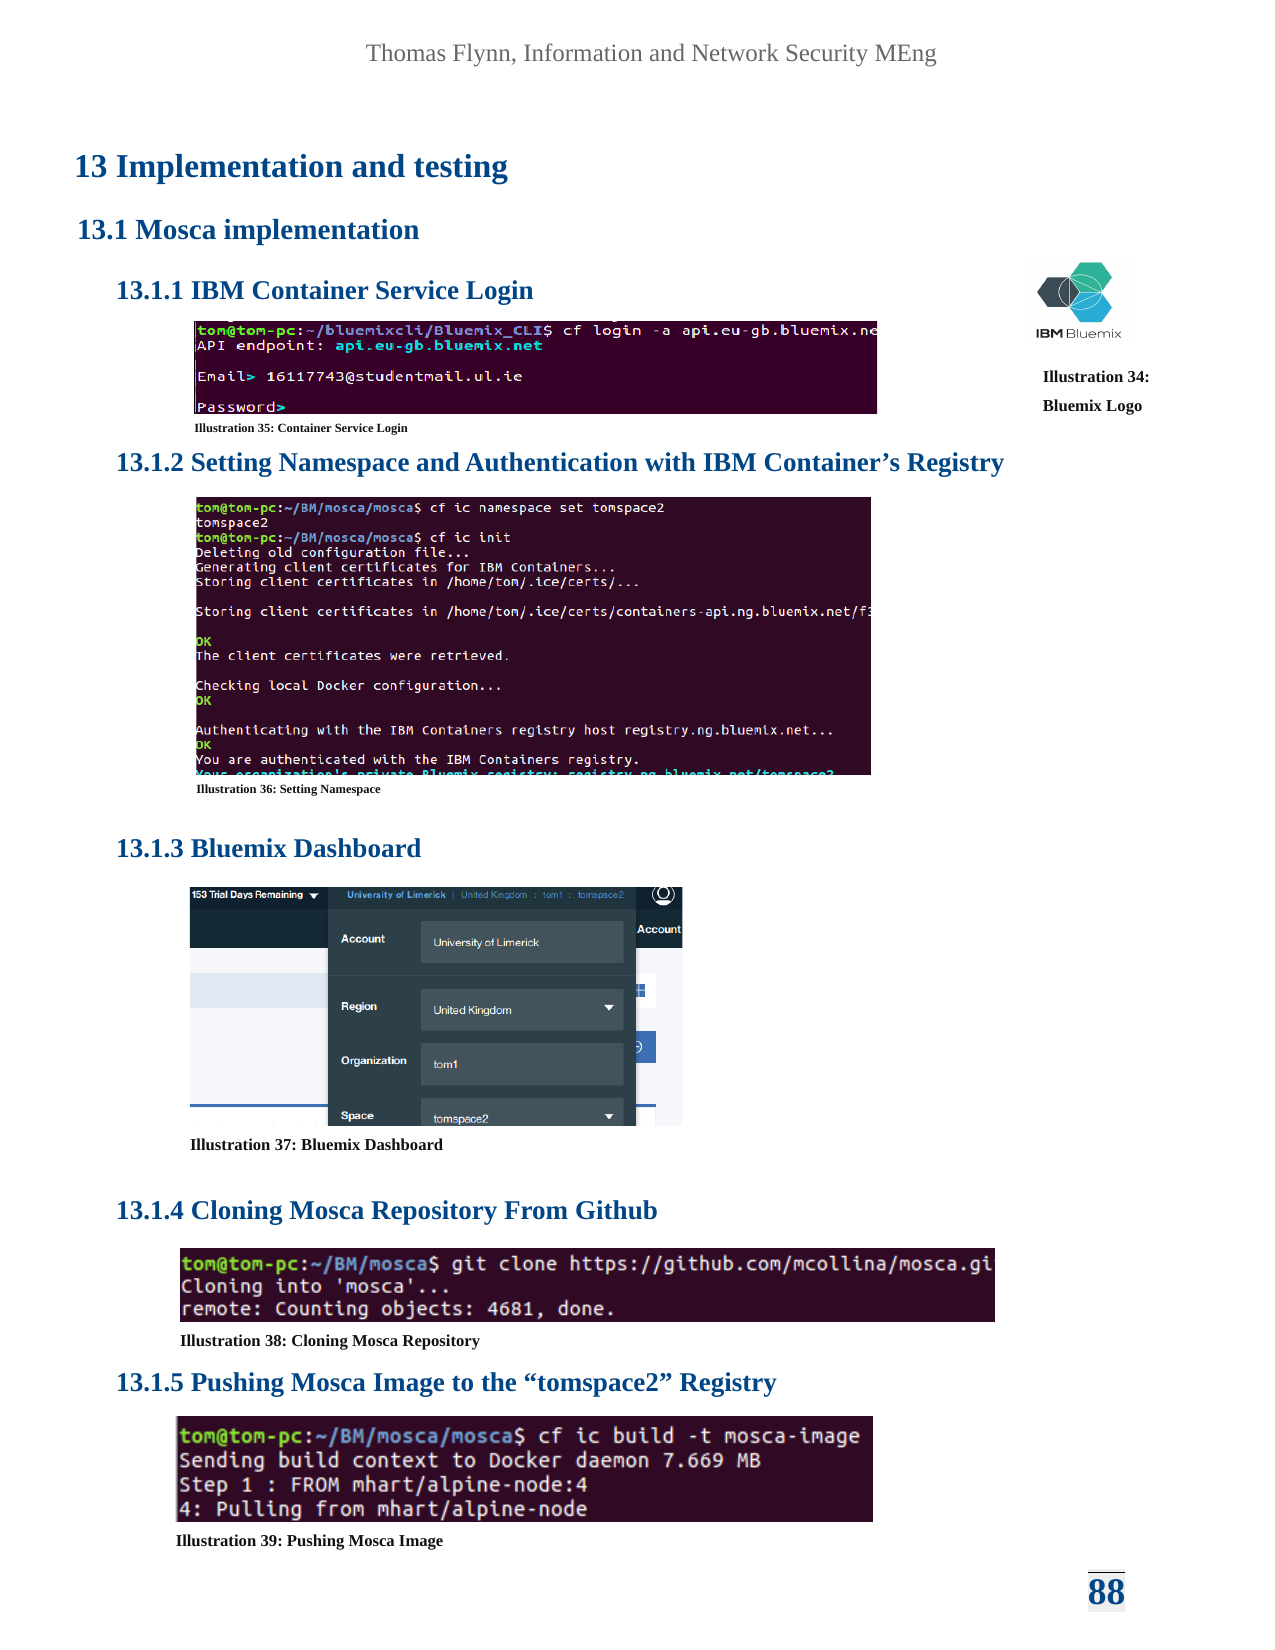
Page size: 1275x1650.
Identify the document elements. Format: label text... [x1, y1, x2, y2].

picture [189, 887, 683, 1126]
text Illustration 35: Container Service Login [194, 414, 877, 436]
subtitle 13.1.5 Pushing Mosca Image to the “tomspace2” Registry [109, 1366, 1125, 1397]
picture [175, 1416, 873, 1522]
subtitle 13.1.3 Bluemix Dashboard [109, 832, 1125, 863]
subtitle 13.1.2 Setting Namespace and Authentication with IBM Container’s Registry [109, 446, 1125, 477]
picture [194, 321, 878, 414]
subtitle 13.1.1 IBM Container Service Login [109, 247, 1151, 422]
text Illustration 38: Cloning Mosca Repository [180, 1322, 995, 1350]
picture [1023, 255, 1132, 345]
text Illustration 39: Pushing Mosca Image [176, 1522, 873, 1550]
text Illustration 37: Bluemix Dashboard [190, 1126, 791, 1154]
picture [180, 1248, 995, 1322]
subtitle 13.1.4 Cloning Mosca Repository From Github [109, 1194, 1125, 1225]
subtitle 13.1 Mosca implementation [74, 212, 1125, 246]
text Illustration 36: Setting Namespace [196, 775, 961, 796]
subtitle 13 Implementation and testing [74, 146, 1125, 184]
text Illustration 34: Bluemix Logo [1043, 345, 1151, 414]
picture [196, 497, 871, 775]
